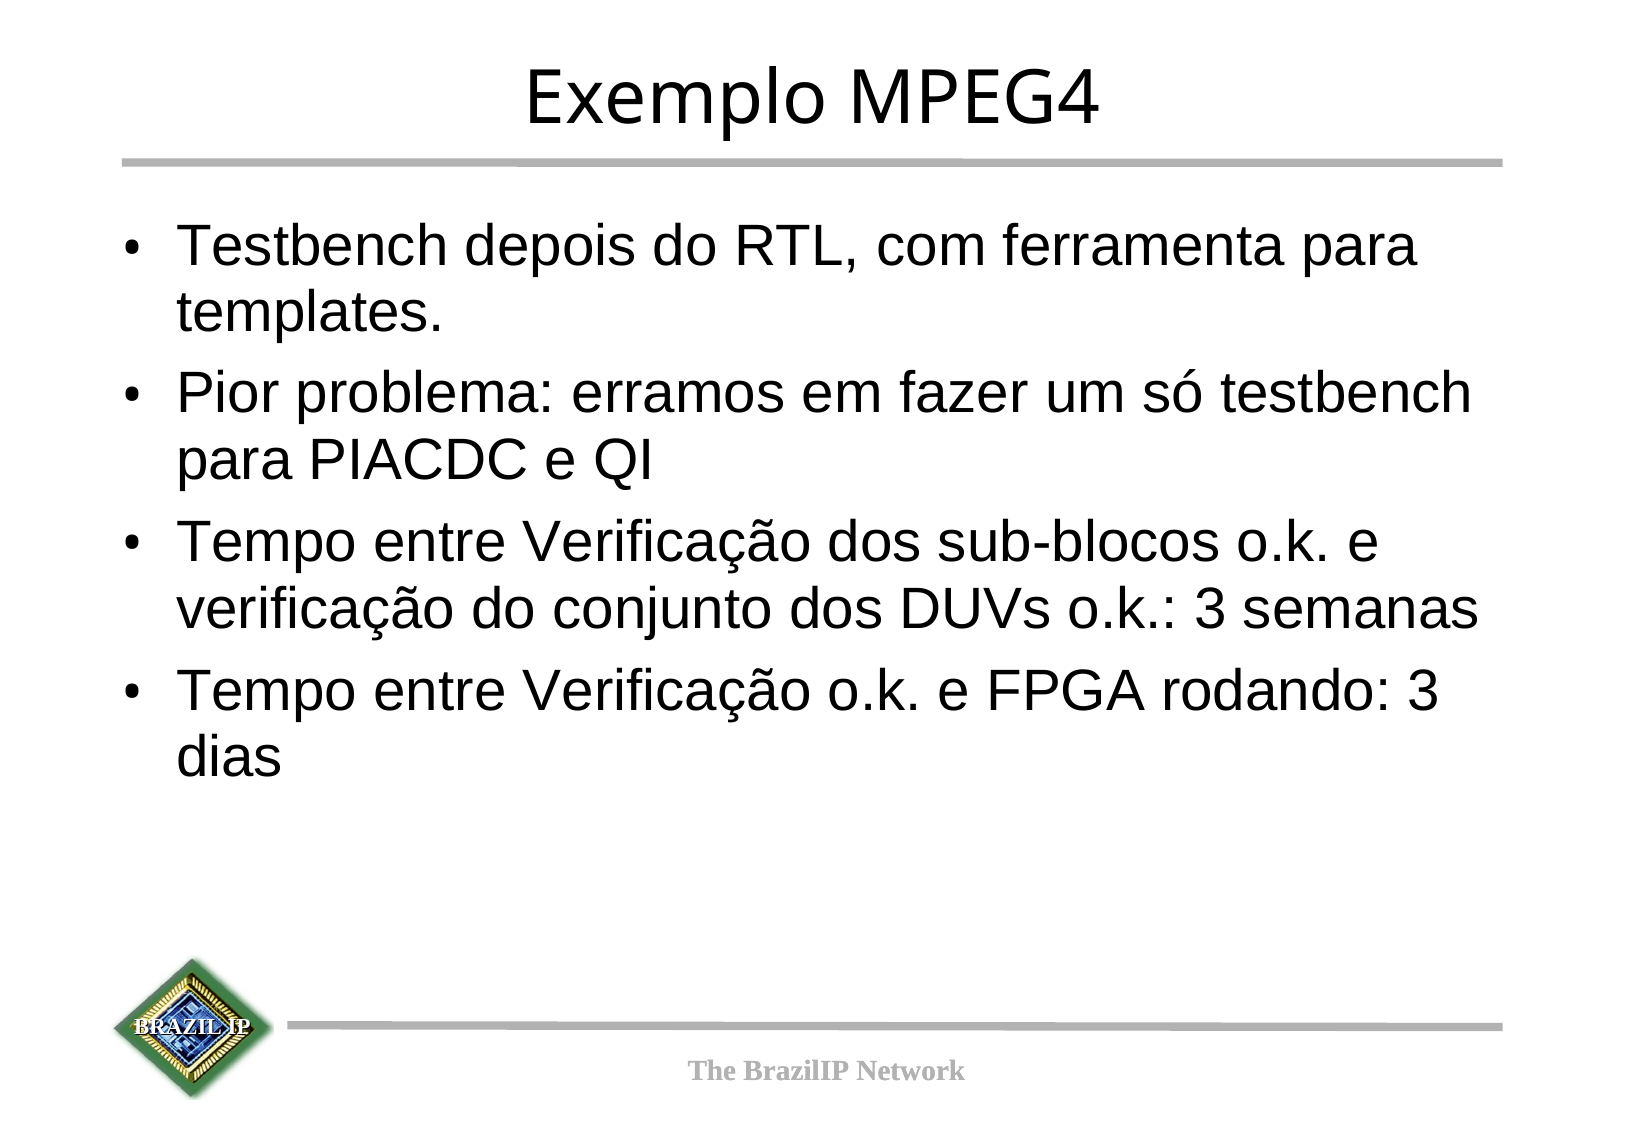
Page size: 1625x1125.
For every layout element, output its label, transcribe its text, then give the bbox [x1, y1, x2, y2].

list Testbench depois do RTL, com ferramenta para templates. Pior problema: erramos em fazer um só testbench para PIACDC e QI Tempo entre Verificação dos sub-blocos o.k. e verificação do conjunto dos DUVs o.k.: 3 semanas Tempo entre Verificação o.k. e FPGA rodando: 3 dias [121, 212, 1488, 943]
title Exemplo MPEG4 [121, 0, 1503, 200]
picture [108, 953, 274, 1100]
